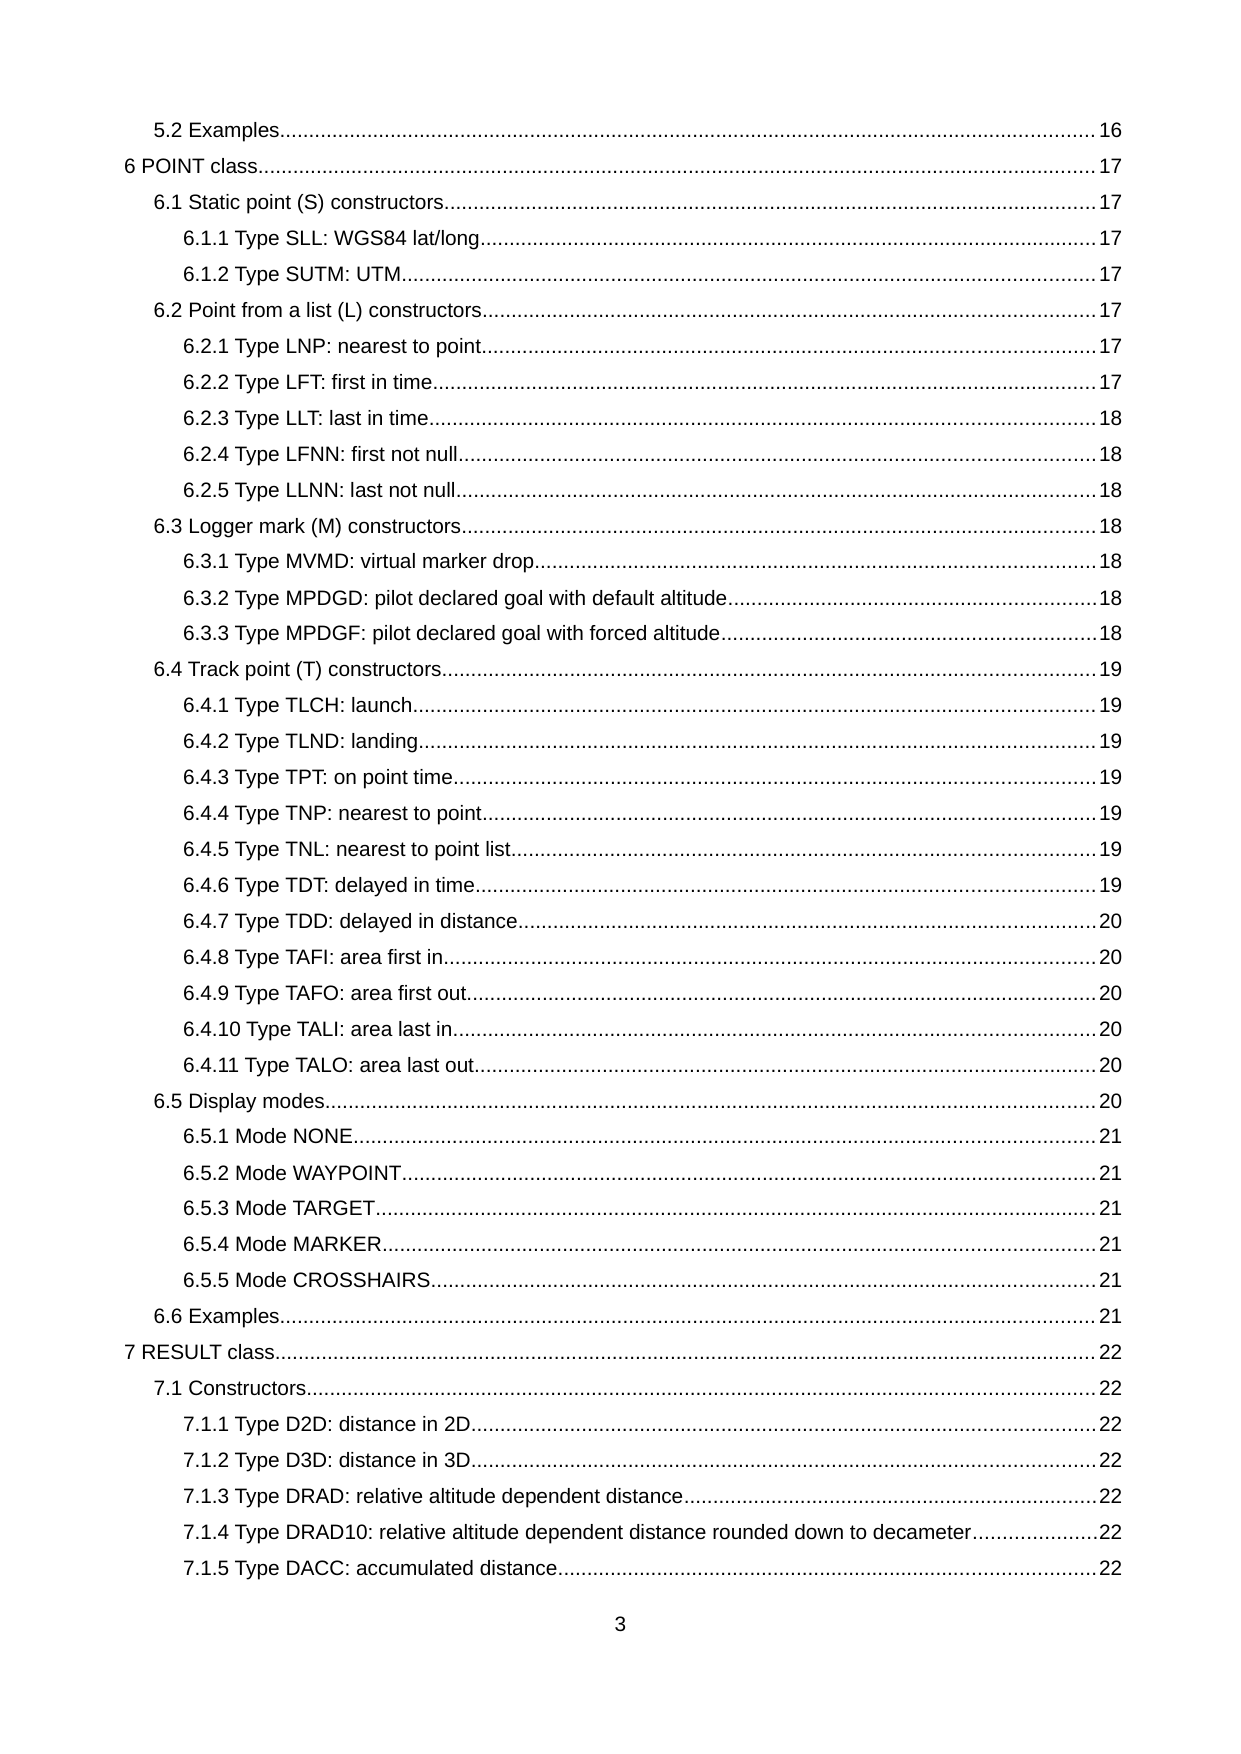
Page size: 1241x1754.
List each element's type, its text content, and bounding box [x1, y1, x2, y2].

text 6.4.10 Type TALI: area last in 20 [177, 1017, 1122, 1041]
text 6.5 Display modes 20 [148, 1088, 1122, 1112]
text 6.5.3 Mode TARGET 21 [177, 1196, 1122, 1220]
text 6.4.9 Type TAFO: area first out 20 [177, 981, 1122, 1004]
text 6.6 Examples 21 [148, 1304, 1122, 1328]
text 6.1 Static point (S) constructors 17 [148, 190, 1122, 214]
text 5.2 Examples 16 [148, 118, 1122, 142]
text 6 POINT class 17 [118, 154, 1122, 178]
text 6.4.11 Type TALO: area last out 20 [177, 1052, 1122, 1076]
text 6.3 Logger mark (M) constructors 18 [148, 513, 1122, 537]
text 6.4.2 Type TLND: landing 19 [177, 729, 1122, 753]
text 7.1.2 Type D3D: distance in 3D 22 [177, 1448, 1122, 1472]
text 7.1.5 Type DACC: accumulated distance 22 [177, 1556, 1122, 1579]
text 7.1 Constructors 22 [148, 1376, 1122, 1400]
text 6.2.2 Type LFT: first in time 17 [177, 370, 1122, 394]
text 6.2.3 Type LLT: last in time 18 [177, 406, 1122, 429]
text 6.5.4 Mode MARKER 21 [177, 1232, 1122, 1256]
text 6.3.2 Type MPDGD: pilot declared goal with default altitude 18 [177, 585, 1122, 609]
text 6.3.3 Type MPDGF: pilot declared goal with forced altitude 18 [177, 621, 1122, 645]
text 6.5.1 Mode NONE 21 [177, 1124, 1122, 1148]
text 6.5.2 Mode WAYPOINT 21 [177, 1160, 1122, 1184]
text 6.1.2 Type SUTM: UTM 17 [177, 262, 1122, 286]
text 6.4.3 Type TPT: on point time 19 [177, 765, 1122, 789]
text 6.4.8 Type TAFI: area first in 20 [177, 945, 1122, 969]
text 7 RESULT class 22 [118, 1340, 1122, 1364]
text 7.1.4 Type DRAD10: relative altitude dependent distance rounded down to decameter 22 [177, 1520, 1122, 1544]
text 6.4.4 Type TNP: nearest to point 19 [177, 801, 1122, 825]
text 6.2.5 Type LLNN: last not null 18 [177, 477, 1122, 501]
text 6.4.1 Type TLCH: launch 19 [177, 693, 1122, 717]
text 6.1.1 Type SLL: WGS84 lat/long 17 [177, 226, 1122, 250]
text 6.4.6 Type TDT: delayed in time 19 [177, 873, 1122, 897]
text 6.5.5 Mode CROSSHAIRS 21 [177, 1268, 1122, 1292]
text 6.3.1 Type MVMD: virtual marker drop 18 [177, 549, 1122, 573]
text 7.1.1 Type D2D: distance in 2D 22 [177, 1412, 1122, 1436]
text 7.1.3 Type DRAD: relative altitude dependent distance 22 [177, 1484, 1122, 1508]
text 6.4 Track point (T) constructors 19 [148, 657, 1122, 681]
text 6.2 Point from a list (L) constructors 17 [148, 298, 1122, 322]
text 6.4.7 Type TDD: delayed in distance 20 [177, 909, 1122, 933]
text 6.2.1 Type LNP: nearest to point 17 [177, 334, 1122, 358]
text 6.4.5 Type TNL: nearest to point list 19 [177, 837, 1122, 861]
text 6.2.4 Type LFNN: first not null 18 [177, 442, 1122, 466]
